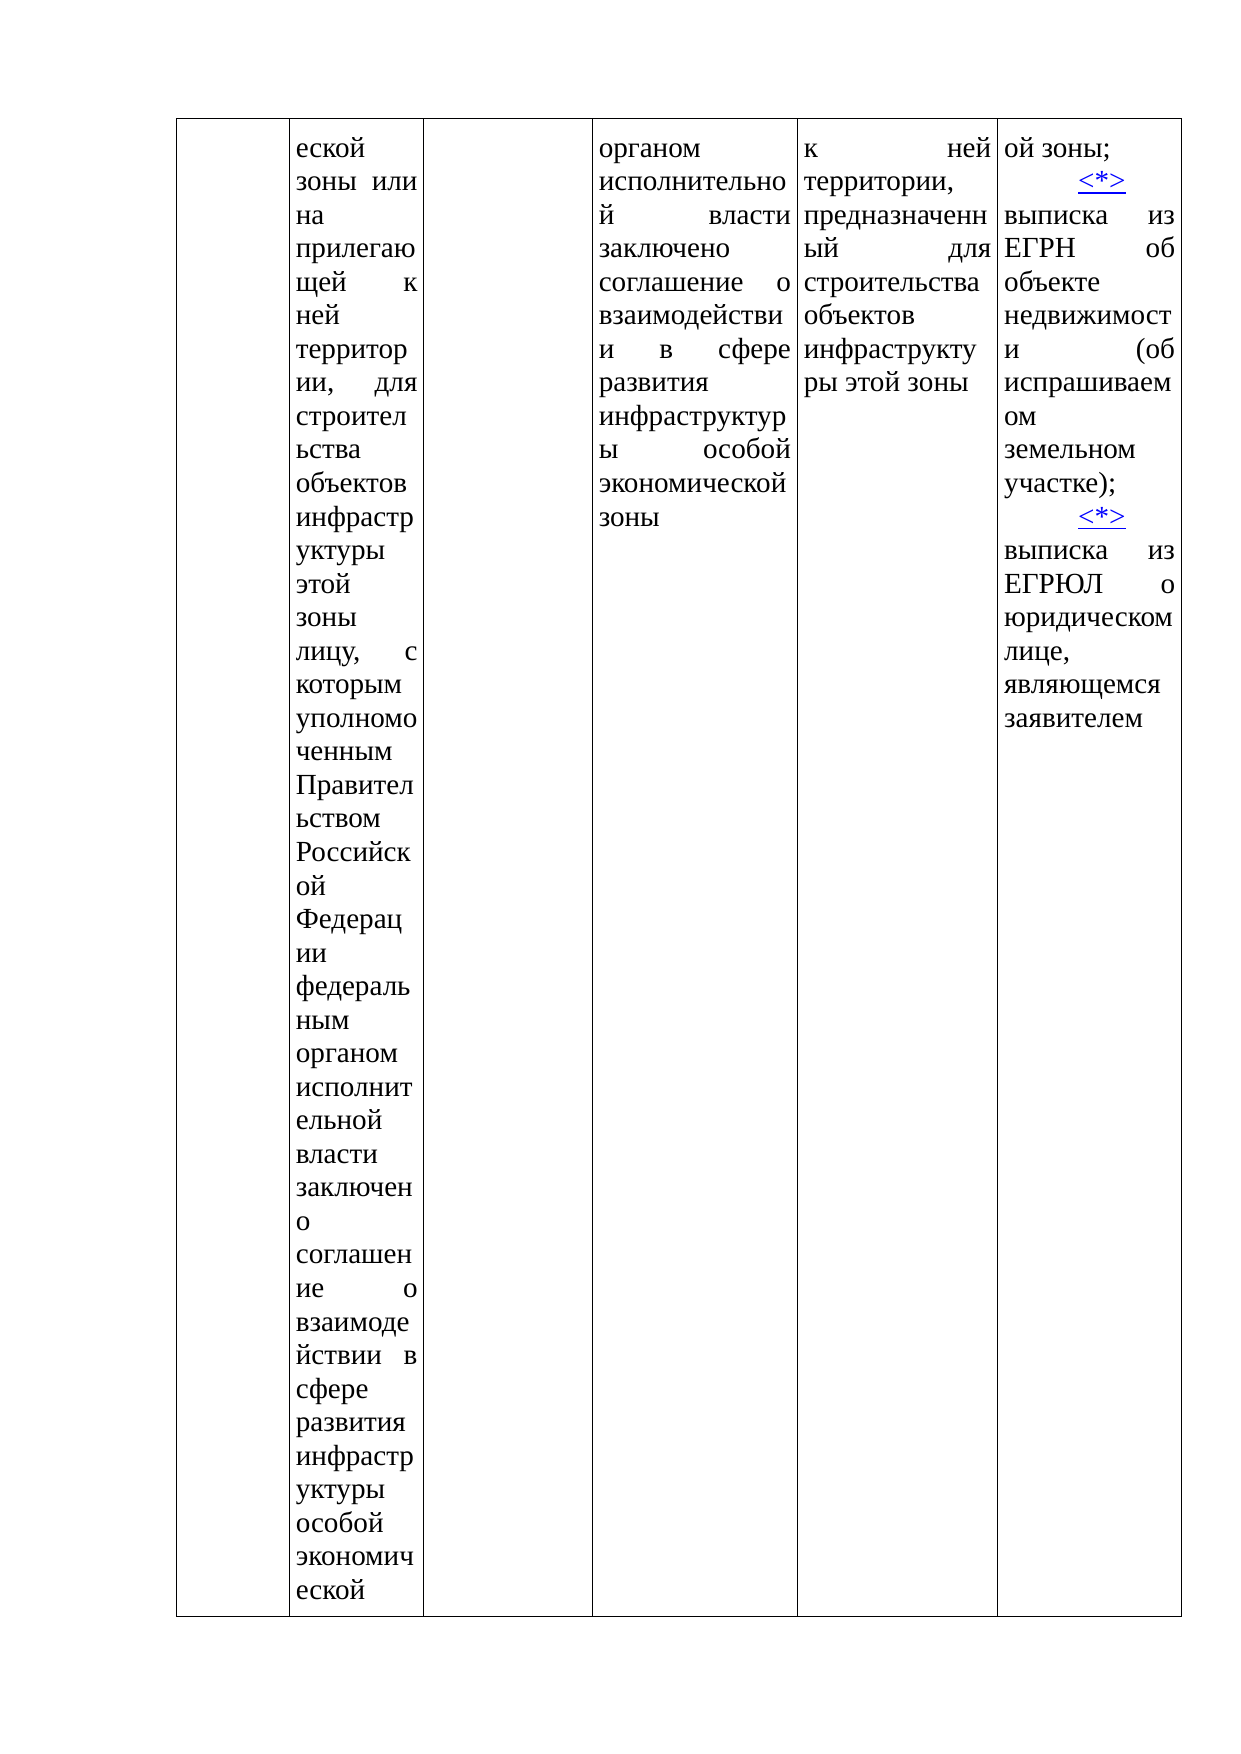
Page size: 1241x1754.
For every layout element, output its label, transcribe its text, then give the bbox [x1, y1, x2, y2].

table_cell к ней территории, предназначенный для строительства объектов инфраструктуры этой зоны [798, 119, 997, 1616]
table_cell [424, 119, 592, 1616]
table_cell ой зоны; <*> выписка из ЕГРН об объекте недвижимости (об испрашиваемом земельном участке); <*> выписка из ЕГРЮЛ о юридическом лице, являющемся заявителем [998, 119, 1181, 1616]
table_cell [177, 119, 289, 1616]
table_cell еской зоны или на прилегающей к ней территории, для строительства объектов инфраструктуры этой зоны лицу, с которым уполномоченным Правительством Российской Федерации федеральным органом исполнительной власти заключено соглашение о взаимодействии в сфере развития инфраструктуры особой экономической [290, 119, 423, 1616]
table_cell органом исполнительной власти заключено соглашение о взаимодействии в сфере развития инфраструктуры особой экономической зоны [593, 119, 797, 1616]
